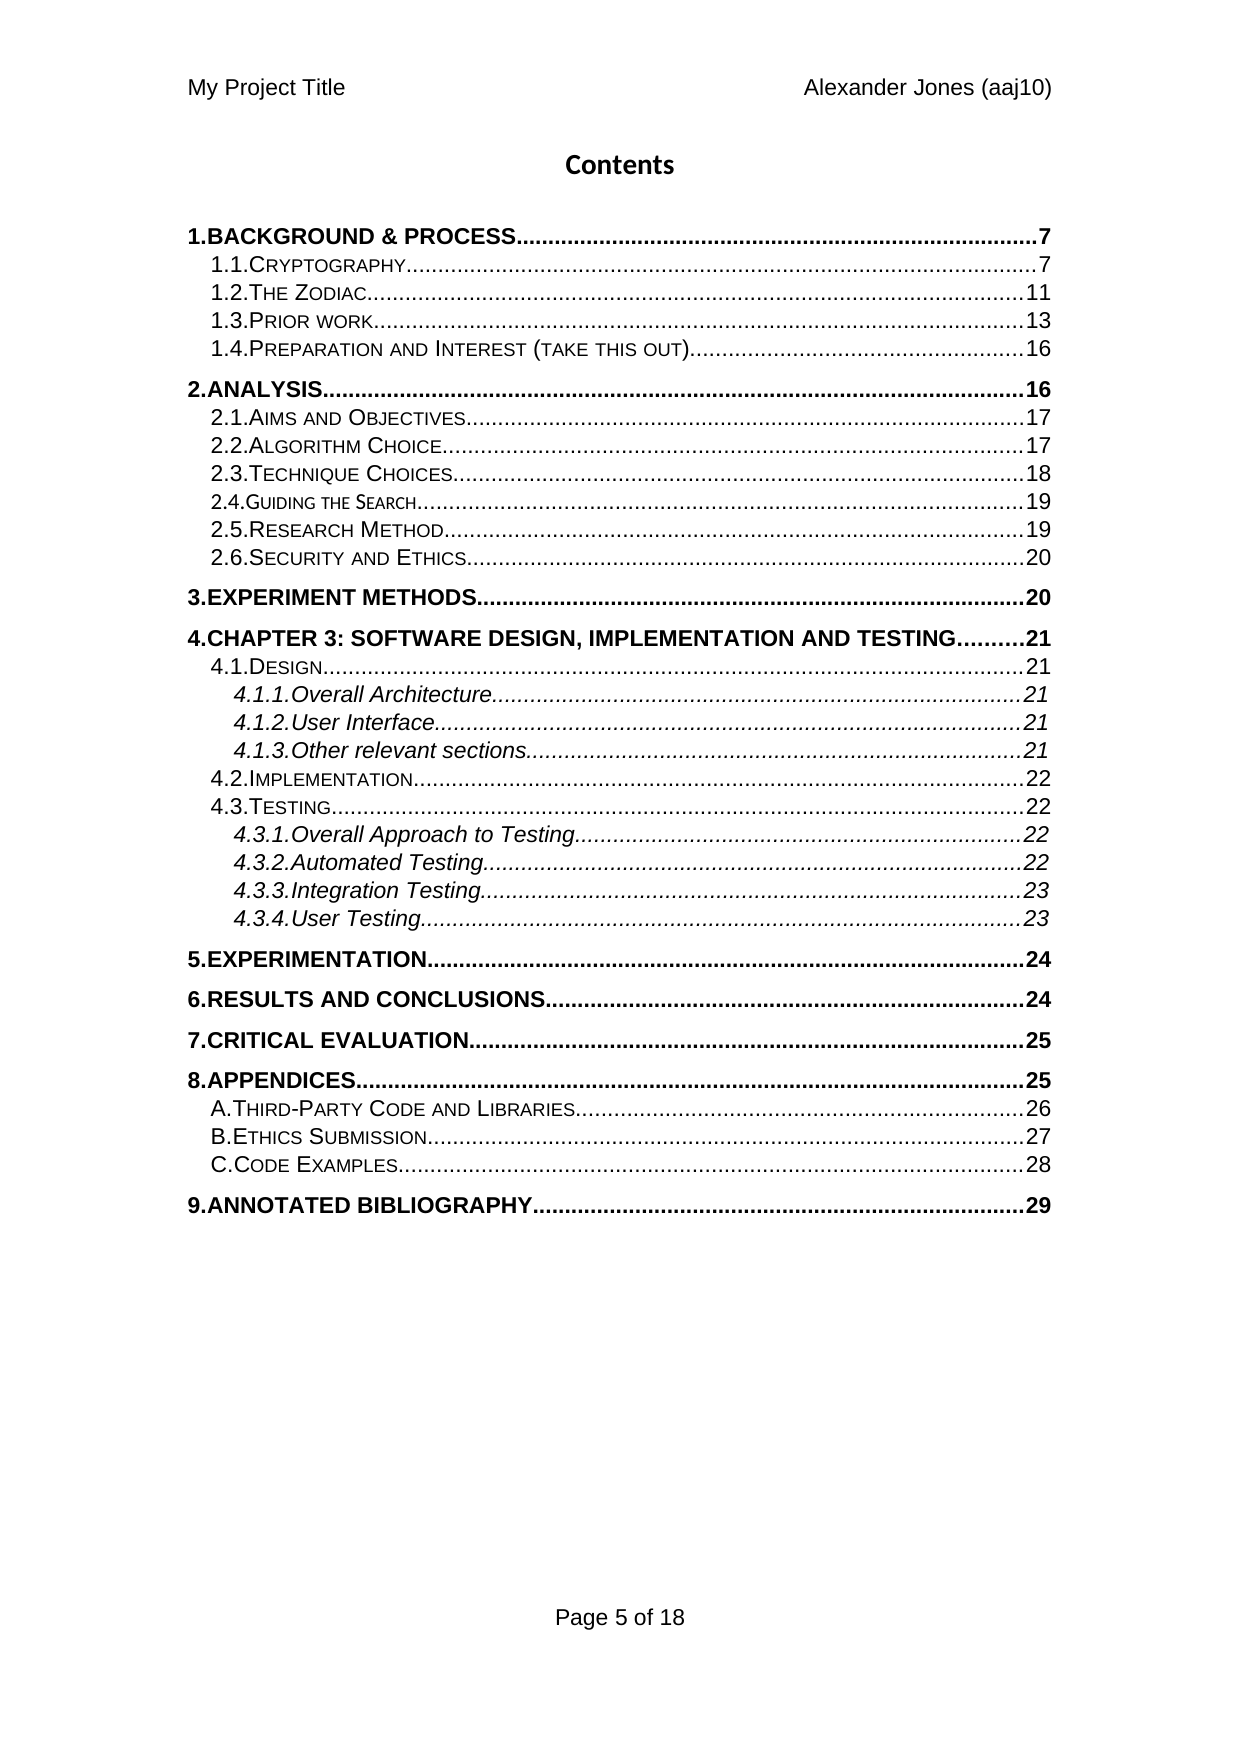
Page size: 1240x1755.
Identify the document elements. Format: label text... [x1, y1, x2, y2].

text 4.1.1. Overall Architecture 21 [233, 680, 1052, 708]
text C. Code Examples 28 [210, 1150, 1052, 1178]
text 2.1. Aims and Objectives 17 [210, 403, 1052, 431]
text A. Third-Party Code and Libraries 26 [210, 1094, 1052, 1122]
text 2.5. Research Method 19 [210, 515, 1052, 543]
text 3. Experiment Methods 20 [187, 583, 1052, 612]
text 4.3.4. User Testing 23 [233, 904, 1052, 932]
text 4.3. Testing 22 [210, 792, 1052, 820]
text 2.2. Algorithm Choice 17 [210, 431, 1052, 459]
text Contents [187, 146, 1052, 182]
text 4.1.3. Other relevant sections 21 [233, 736, 1052, 764]
text 4.3.3. Integration Testing 23 [233, 876, 1052, 904]
text 2.6. Security and Ethics 20 [210, 543, 1052, 571]
text 2.3. Technique Choices 18 [210, 459, 1052, 487]
text 9. Annotated Bibliography 29 [187, 1191, 1052, 1219]
text 2. Analysis 16 [187, 375, 1052, 403]
text 2.4. Guiding the Search 19 [210, 487, 1052, 515]
text 4.3.1. Overall Approach to Testing 22 [233, 820, 1052, 848]
text 7. Critical Evaluation 25 [187, 1026, 1052, 1054]
text 1. Background & Process 7 [187, 222, 1052, 250]
text 4. Chapter 3: Software Design, Implementation and Testing 21 [187, 624, 1052, 652]
text 6. Results and Conclusions 24 [187, 985, 1052, 1013]
text 1.3. Prior work 13 [210, 306, 1052, 334]
text 4.1. Design 21 [210, 652, 1052, 680]
text 1.1. Cryptography 7 [210, 250, 1052, 278]
text 4.2. Implementation 22 [210, 764, 1052, 792]
text 4.1.2. User Interface 21 [233, 708, 1052, 736]
text 4.3.2. Automated Testing 22 [233, 848, 1052, 876]
text 1.2. The Zodiac 11 [210, 278, 1052, 306]
text B. Ethics Submission 27 [210, 1122, 1052, 1150]
text 1.4. Preparation and Interest (take this out) 16 [210, 334, 1052, 362]
text 5. Experimentation 24 [187, 945, 1052, 973]
text 8. Appendices 25 [187, 1066, 1052, 1094]
